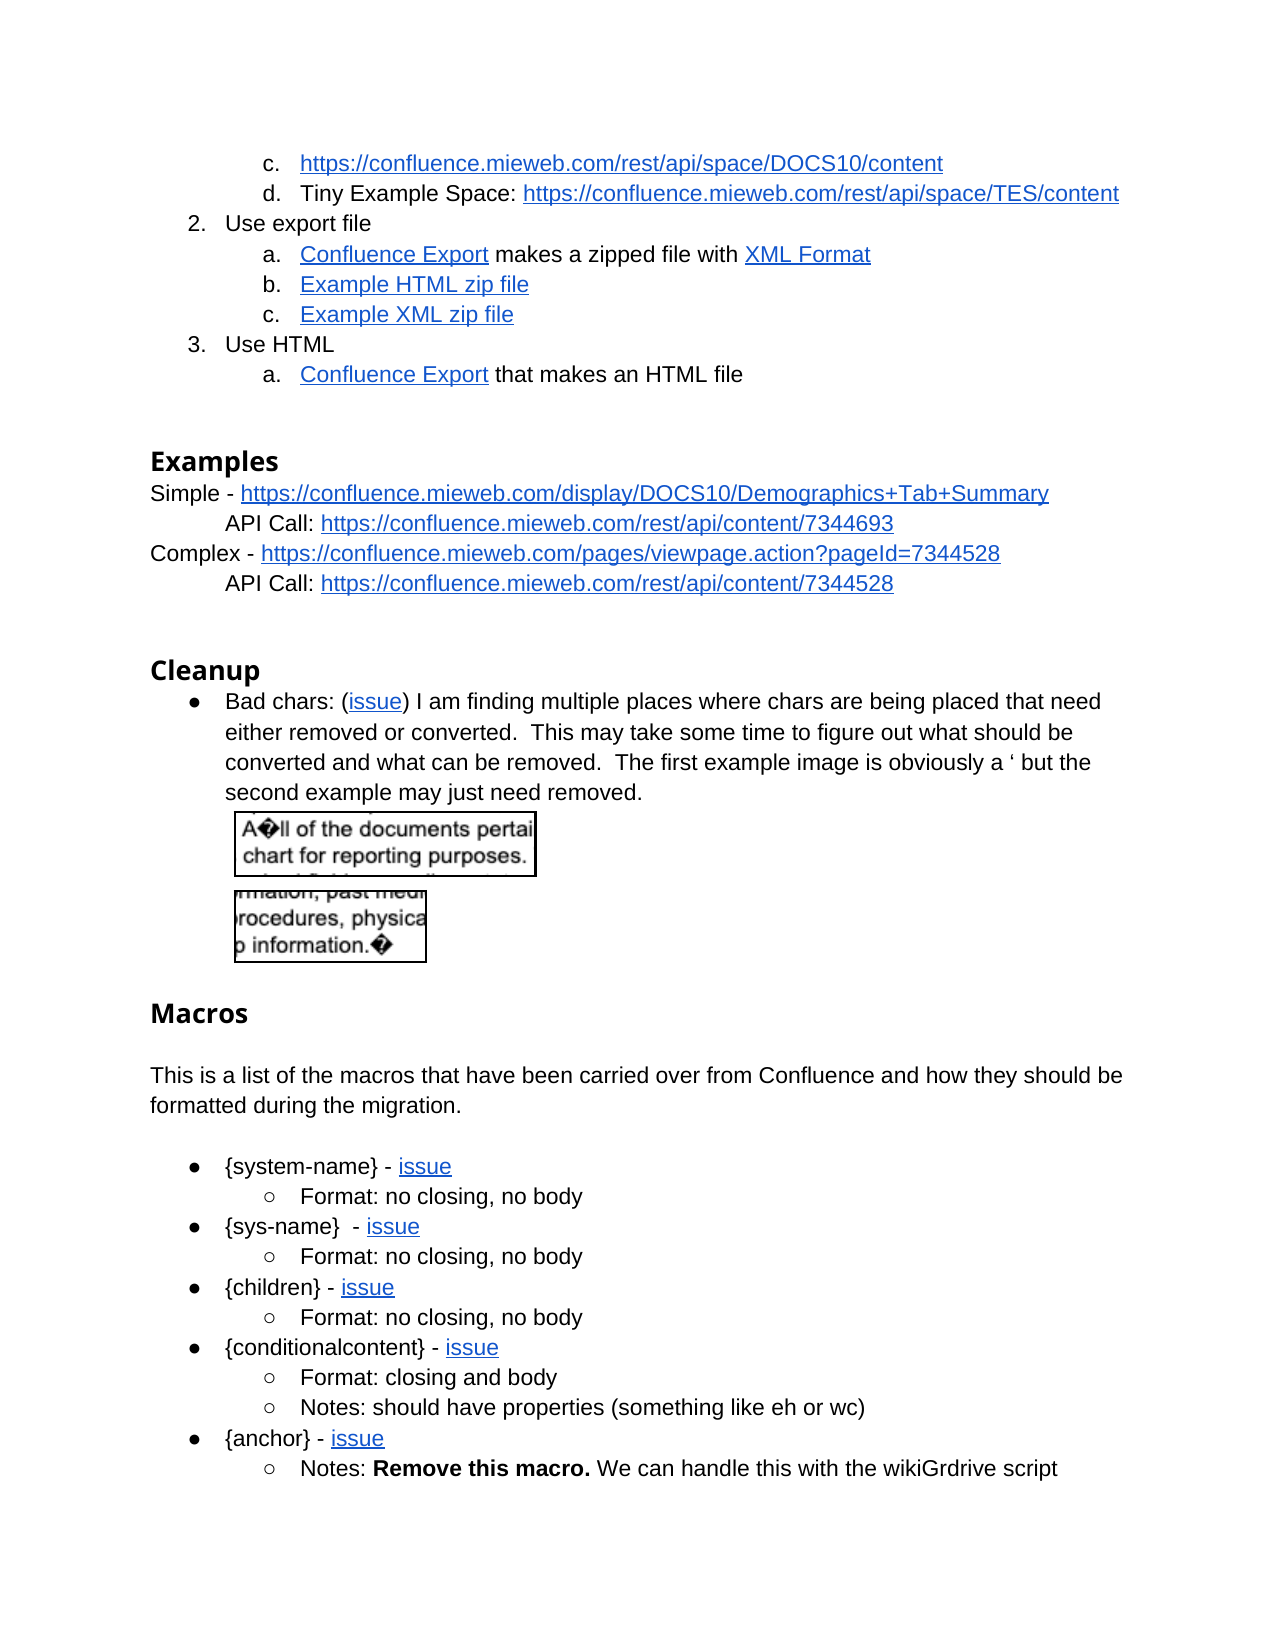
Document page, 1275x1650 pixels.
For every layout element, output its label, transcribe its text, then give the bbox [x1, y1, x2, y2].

picture [236, 813, 534, 875]
list Example XML zip file [262, 301, 1125, 327]
subtitle Examples [150, 443, 1125, 479]
list Example HTML zip file [262, 271, 1125, 297]
list {conditionalcontent} - issue [187, 1334, 1125, 1360]
list Use HTML [187, 331, 1125, 358]
list {anchor} - issue [187, 1424, 1125, 1451]
list Tiny Example Space: https://confluence.mieweb.com/rest/api/space/TES/content [262, 180, 1125, 207]
text API Call: https://confluence.mieweb.com/rest/api/content/7344693 [150, 510, 1125, 536]
list Notes: Remove this macro. We can handle this with the wikiGrdrive script [262, 1455, 1125, 1481]
text API Call: https://confluence.mieweb.com/rest/api/content/7344528 [150, 570, 1125, 597]
list Confluence Export makes a zipped file with XML Format [262, 241, 1125, 267]
list {sys-name} - issue [187, 1213, 1125, 1239]
list {system-name} - issue [187, 1153, 1125, 1179]
list Format: no closing, no body [262, 1304, 1125, 1330]
list Format: closing and body [262, 1364, 1125, 1390]
list Format: no closing, no body [262, 1183, 1125, 1209]
list Use export file [187, 210, 1125, 237]
list Format: no closing, no body [262, 1243, 1125, 1269]
list Bad chars: (issue) I am finding multiple places where chars are being placed that need either removed or converted. This may take some time to figure out what should be converted and what can be removed. The first example image is obviously a ‘ but the second example may just need removed. [187, 688, 1125, 970]
subtitle Cleanup [150, 651, 1125, 688]
list Notes: should have properties (something like eh or wc) [262, 1394, 1125, 1421]
picture [236, 892, 425, 961]
text Complex - https://confluence.mieweb.com/pages/viewpage.action?pageId=7344528 [150, 540, 1125, 566]
text This is a list of the macros that have been carried over from Confluence and how they should be formatted during the migration. [150, 1062, 1125, 1118]
list https://confluence.mieweb.com/rest/api/space/DOCS10/content [262, 150, 1125, 176]
subtitle Macros [150, 995, 1125, 1032]
text Simple - https://confluence.mieweb.com/display/DOCS10/Demographics+Tab+Summary [150, 479, 1125, 506]
list {children} - issue [187, 1273, 1125, 1300]
list Confluence Export that makes an HTML file [262, 361, 1125, 388]
